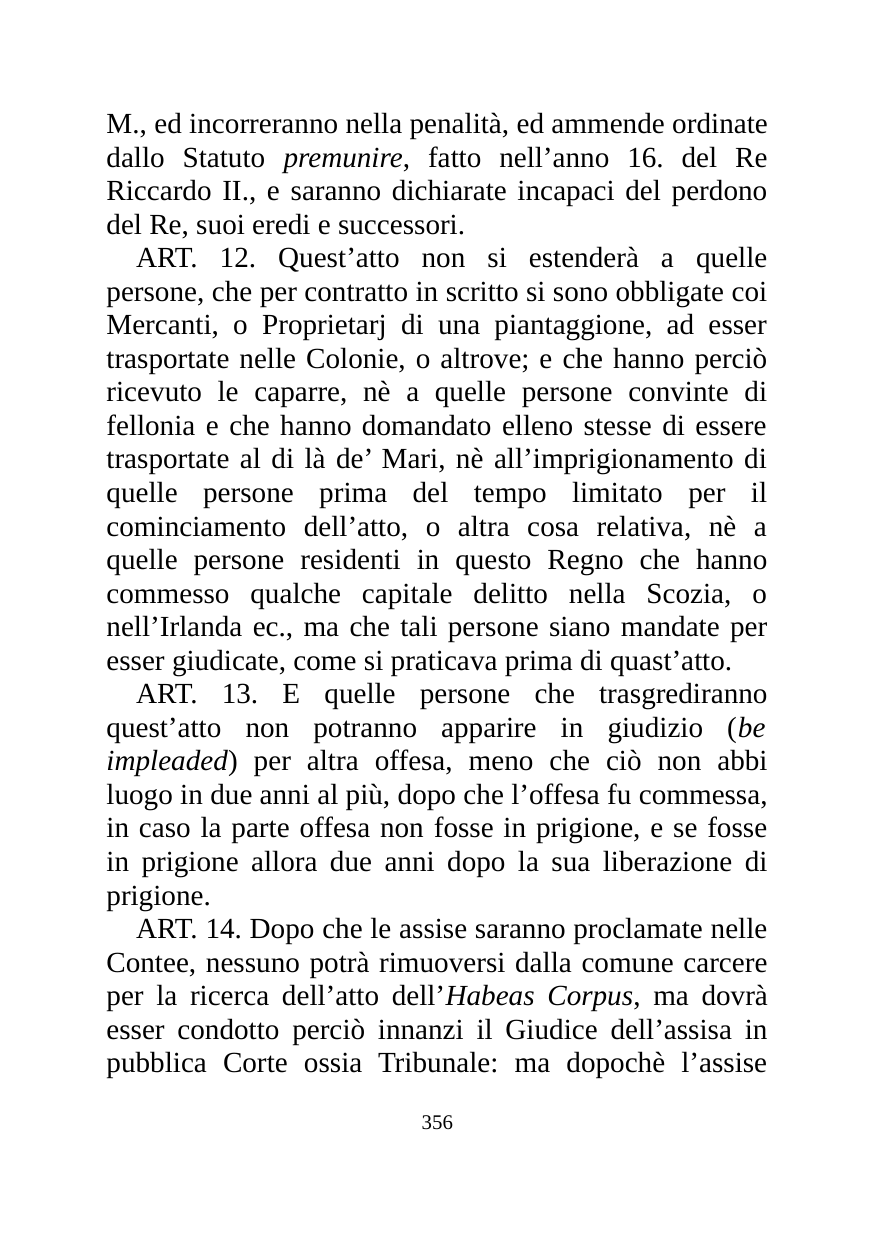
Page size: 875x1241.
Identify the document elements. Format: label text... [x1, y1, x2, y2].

text ART. 13. E quelle persone che trasgrediranno quest’atto non potranno apparire in giudizio (be impleaded) per altra offesa, meno che ciò non abbi luogo in due anni al più, dopo che l’offesa fu commessa, in caso la parte offesa non fosse in prigione, e se fosse in prigione allora due anni dopo la sua liberazione di prigione. [106, 676, 768, 911]
text M., ed incorreranno nella penalità, ed ammende ordinate dallo Statuto premunire, fatto nell’anno 16. del Re Riccardo II., e saranno dichiarate incapaci del perdono del Re, suoi eredi e successori. [106, 106, 768, 240]
text ART. 12. Quest’atto non si estenderà a quelle persone, che per contratto in scritto si sono obbligate coi Mercanti, o Proprietarj di una piantaggione, ad esser trasportate nelle Colonie, o altrove; e che hanno perciò ricevuto le caparre, nè a quelle persone convinte di fellonia e che hanno domandato elleno stesse di essere trasportate al di là de’ Mari, nè all’imprigionamento di quelle persone prima del tempo limitato per il cominciamento dell’atto, o altra cosa relativa, nè a quelle persone residenti in questo Regno che hanno commesso qualche capitale delitto nella Scozia, o nell’Irlanda ec., ma che tali persone siano mandate per esser giudicate, come si praticava prima di quast’atto. [106, 240, 768, 676]
text ART. 14. Dopo che le assise saranno proclamate nelle Contee, nessuno potrà rimuoversi dalla comune carcere per la ricerca dell’atto dell’Habeas Corpus, ma dovrà esser condotto perciò innanzi il Giudice dell’assisa in pubblica Corte ossia Tribunale: ma dopochè l’assise [106, 911, 768, 1079]
